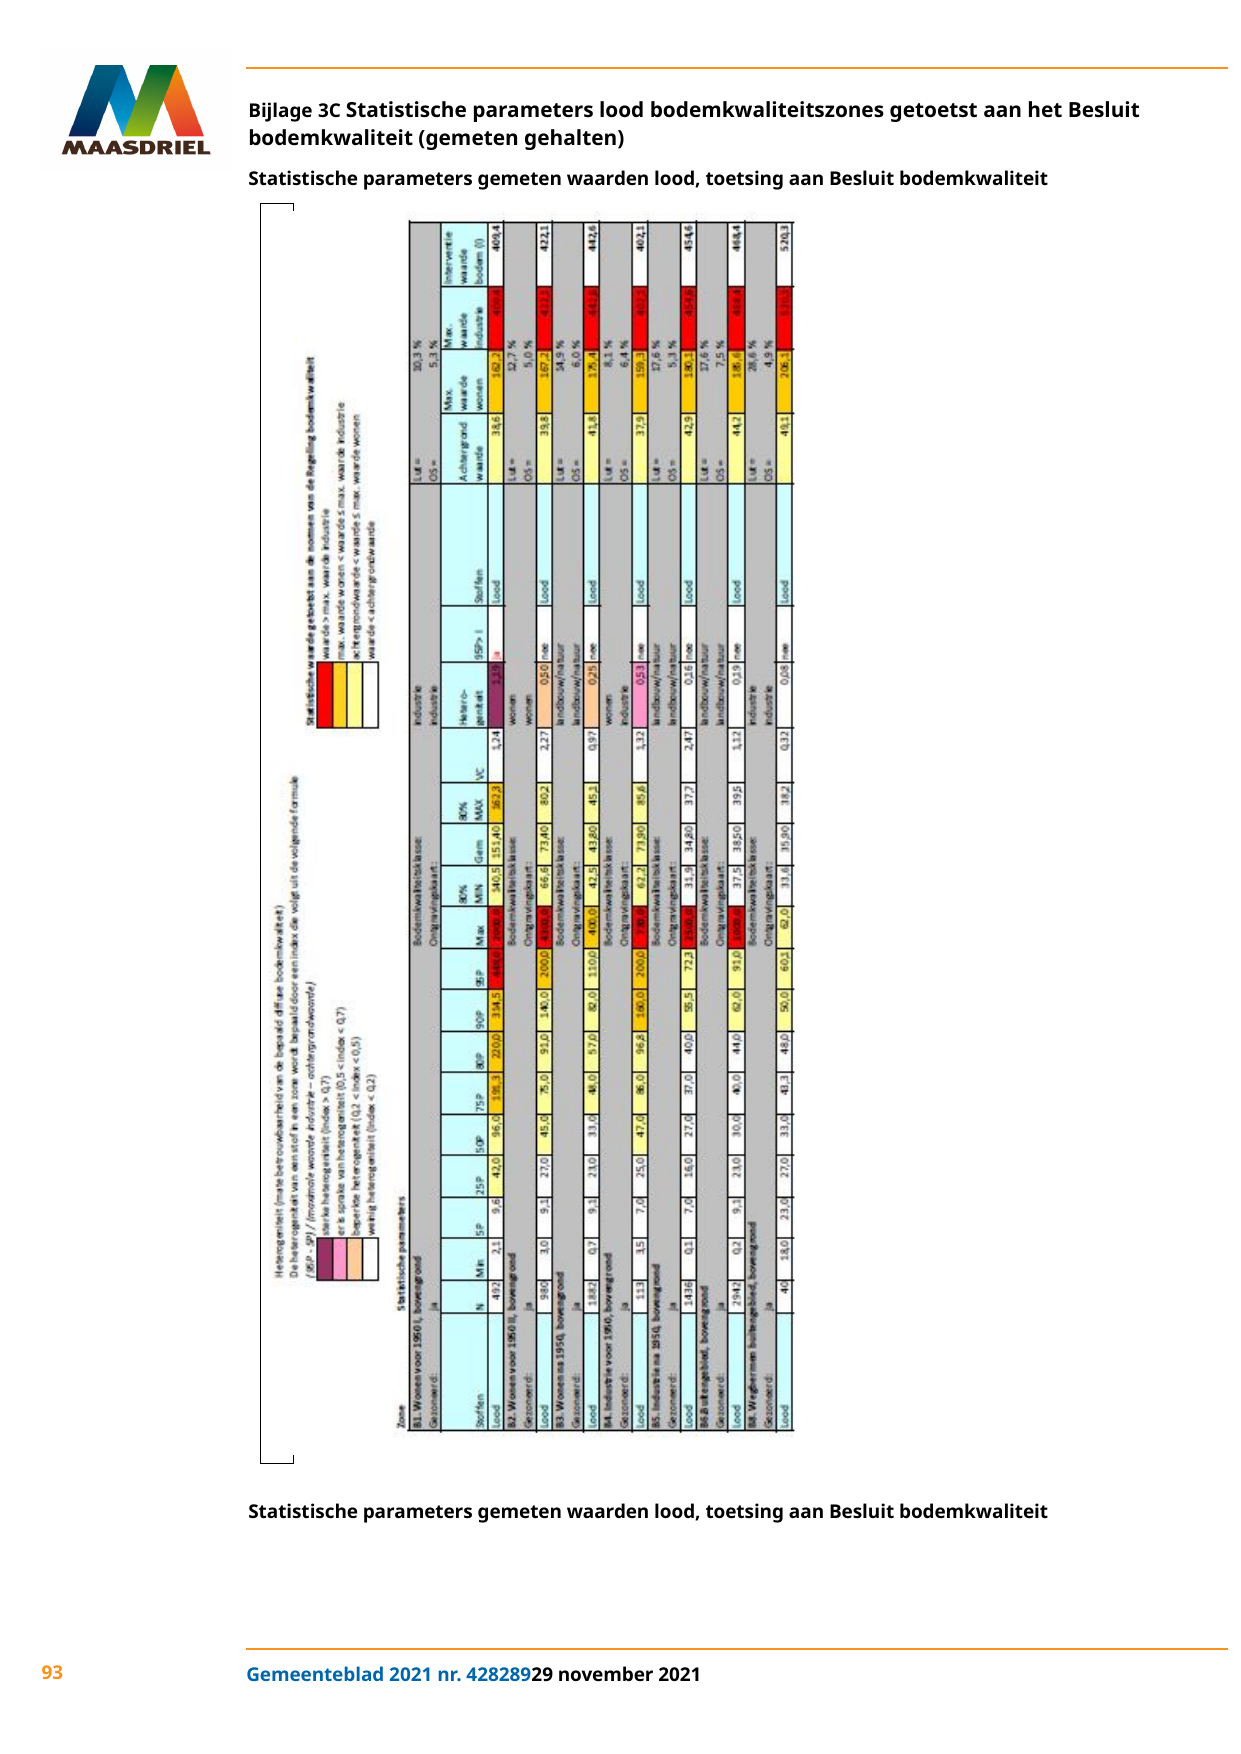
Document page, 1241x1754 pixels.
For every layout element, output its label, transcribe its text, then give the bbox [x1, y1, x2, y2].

text Statistische parameters gemeten waarden lood, toetsing aan Besluit bodemkwaliteit [248, 1498, 1152, 1524]
picture [268, 211, 804, 1455]
text Statistische parameters gemeten waarden lood, toetsing aan Besluit bodemkwaliteit [248, 165, 1152, 191]
text Bijlage 3C Statistische parameters lood bodemkwaliteitszones getoetst aan het Besluit bodemkwaliteit (gemeten gehalten) [248, 95, 1152, 152]
picture [41, 47, 231, 172]
